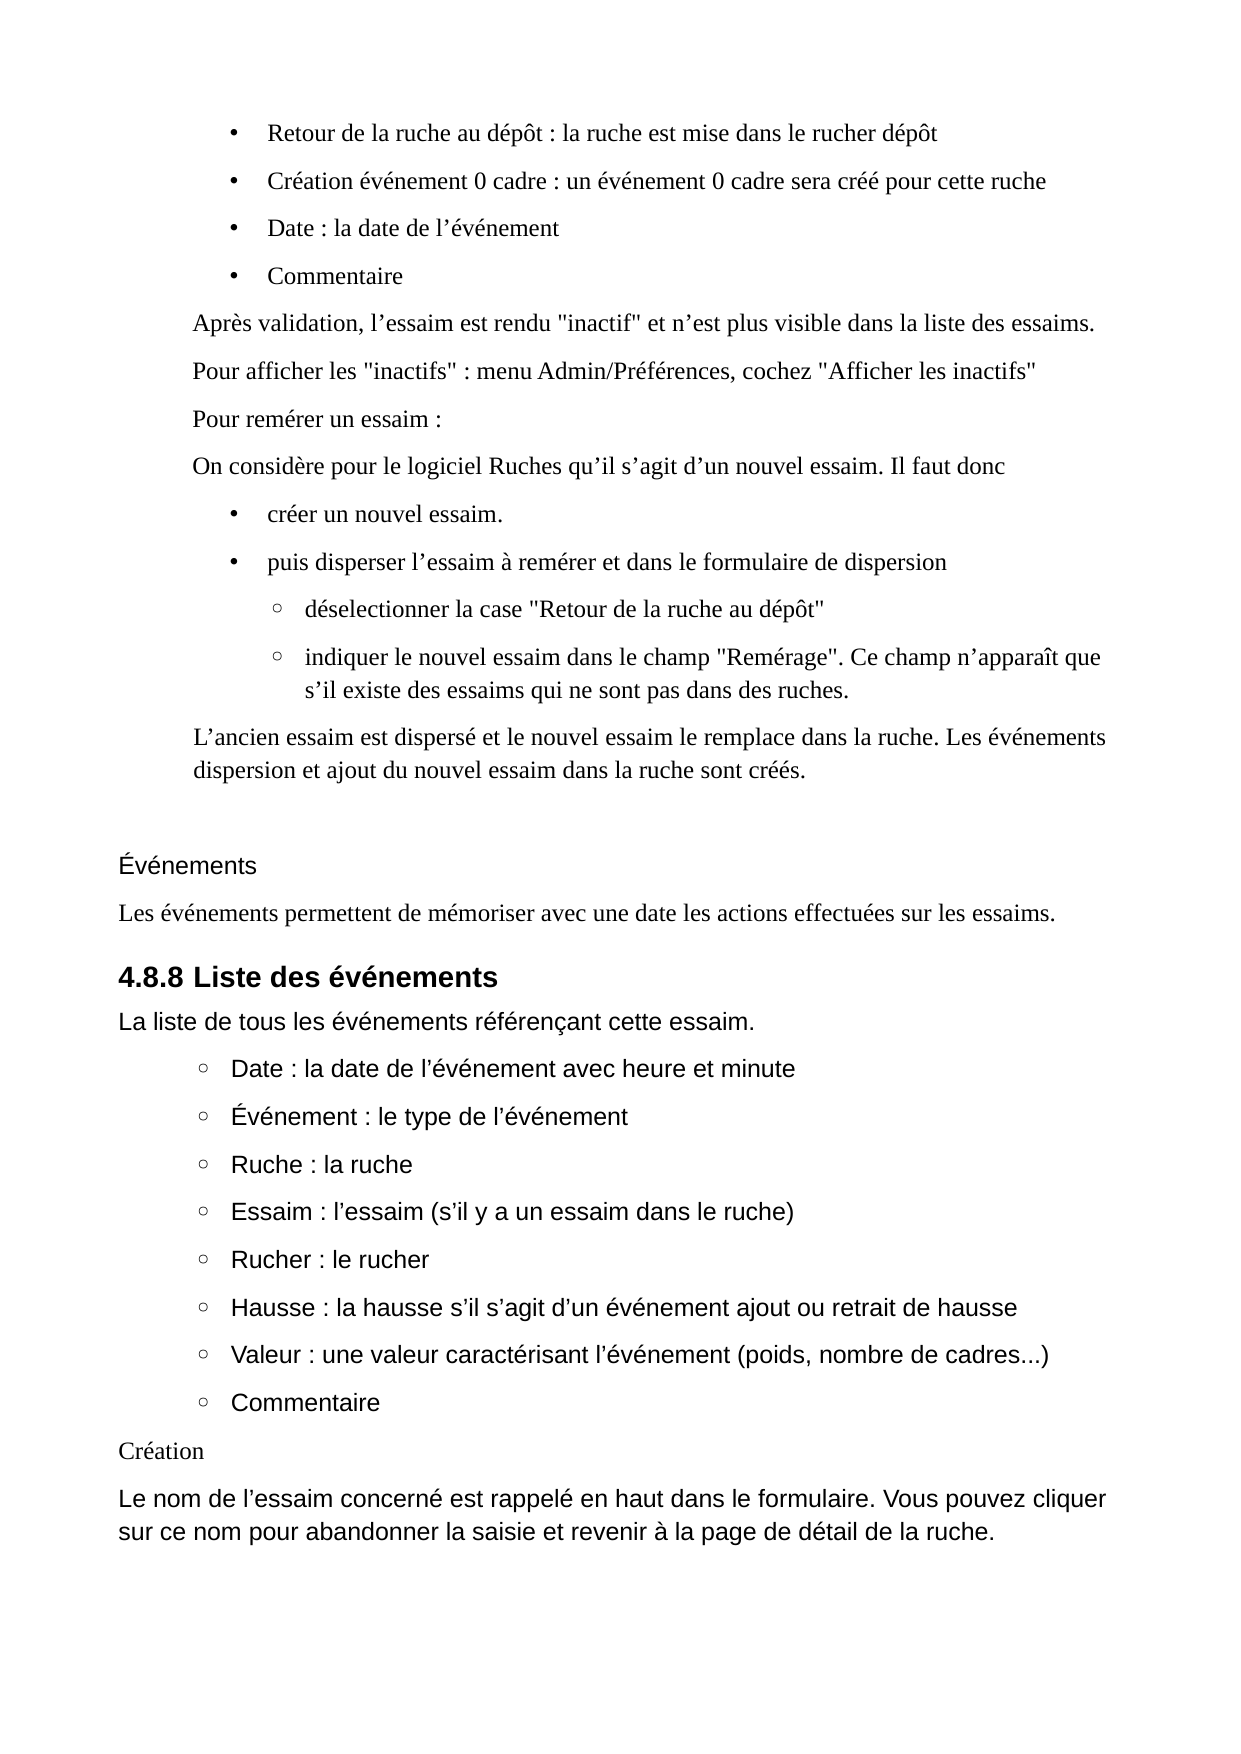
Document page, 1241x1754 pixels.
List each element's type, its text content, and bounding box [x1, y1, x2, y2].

list Valeur : une valeur caractérisant l’événement (poids, nombre de cadres...) [193, 1341, 1122, 1369]
text Après validation, l’essaim est rendu "inactif" et n’est plus visible dans la liste des essaims. [192, 308, 1122, 337]
list créer un nouvel essaim. [229, 499, 1122, 528]
text Pour remérer un essaim : [192, 404, 1122, 432]
list Rucher : le rucher [193, 1245, 1122, 1274]
list Date : la date de l’événement [229, 213, 1122, 242]
list Commentaire [229, 261, 1122, 290]
subtitle Liste des événements [118, 960, 1122, 994]
text Les événements permettent de mémoriser avec une date les actions effectuées sur les essaims. [118, 898, 1122, 927]
list déselectionner la case "Retour de la ruche au dépôt" [267, 594, 1122, 623]
text Événements [118, 851, 1122, 879]
list Ruche : la ruche [193, 1150, 1122, 1178]
list Retour de la ruche au dépôt : la ruche est mise dans le rucher dépôt [229, 118, 1122, 147]
list Date : la date de l’événement avec heure et minute [193, 1054, 1122, 1083]
text Le nom de l’essaim concerné est rappelé en haut dans le formulaire. Vous pouvez cliquer sur ce nom pour abandonner la saisie et revenir à la page de détail de la ruche. [118, 1483, 1122, 1545]
text La liste de tous les événements référençant cette essaim. [118, 1007, 1122, 1035]
text On considère pour le logiciel Ruches qu’il s’agit d’un nouvel essaim. Il faut donc [192, 451, 1122, 480]
text Création [118, 1436, 1122, 1465]
list Événement : le type de l’événement [193, 1102, 1122, 1131]
list Hausse : la hausse s’il s’agit d’un événement ajout ou retrait de hausse [193, 1293, 1122, 1322]
list Création événement 0 cadre : un événement 0 cadre sera créé pour cette ruche [229, 166, 1122, 194]
list indiquer le nouvel essaim dans le champ "Remérage". Ce champ n’apparaît que s’il existe des essaims qui ne sont pas dans des ruches. [267, 642, 1122, 703]
text L’ancien essaim est dispersé et le nouvel essaim le remplace dans la ruche. Les événements dispersion et ajout du nouvel essaim dans la ruche sont créés. [193, 722, 1122, 784]
list Commentaire [193, 1388, 1122, 1417]
text Pour afficher les "inactifs" : menu Admin/Préférences, cochez "Afficher les inactifs" [192, 356, 1122, 385]
list puis disperser l’essaim à remérer et dans le formulaire de dispersion [229, 547, 1122, 575]
list Essaim : l’essaim (s’il y a un essaim dans le ruche) [193, 1197, 1122, 1226]
